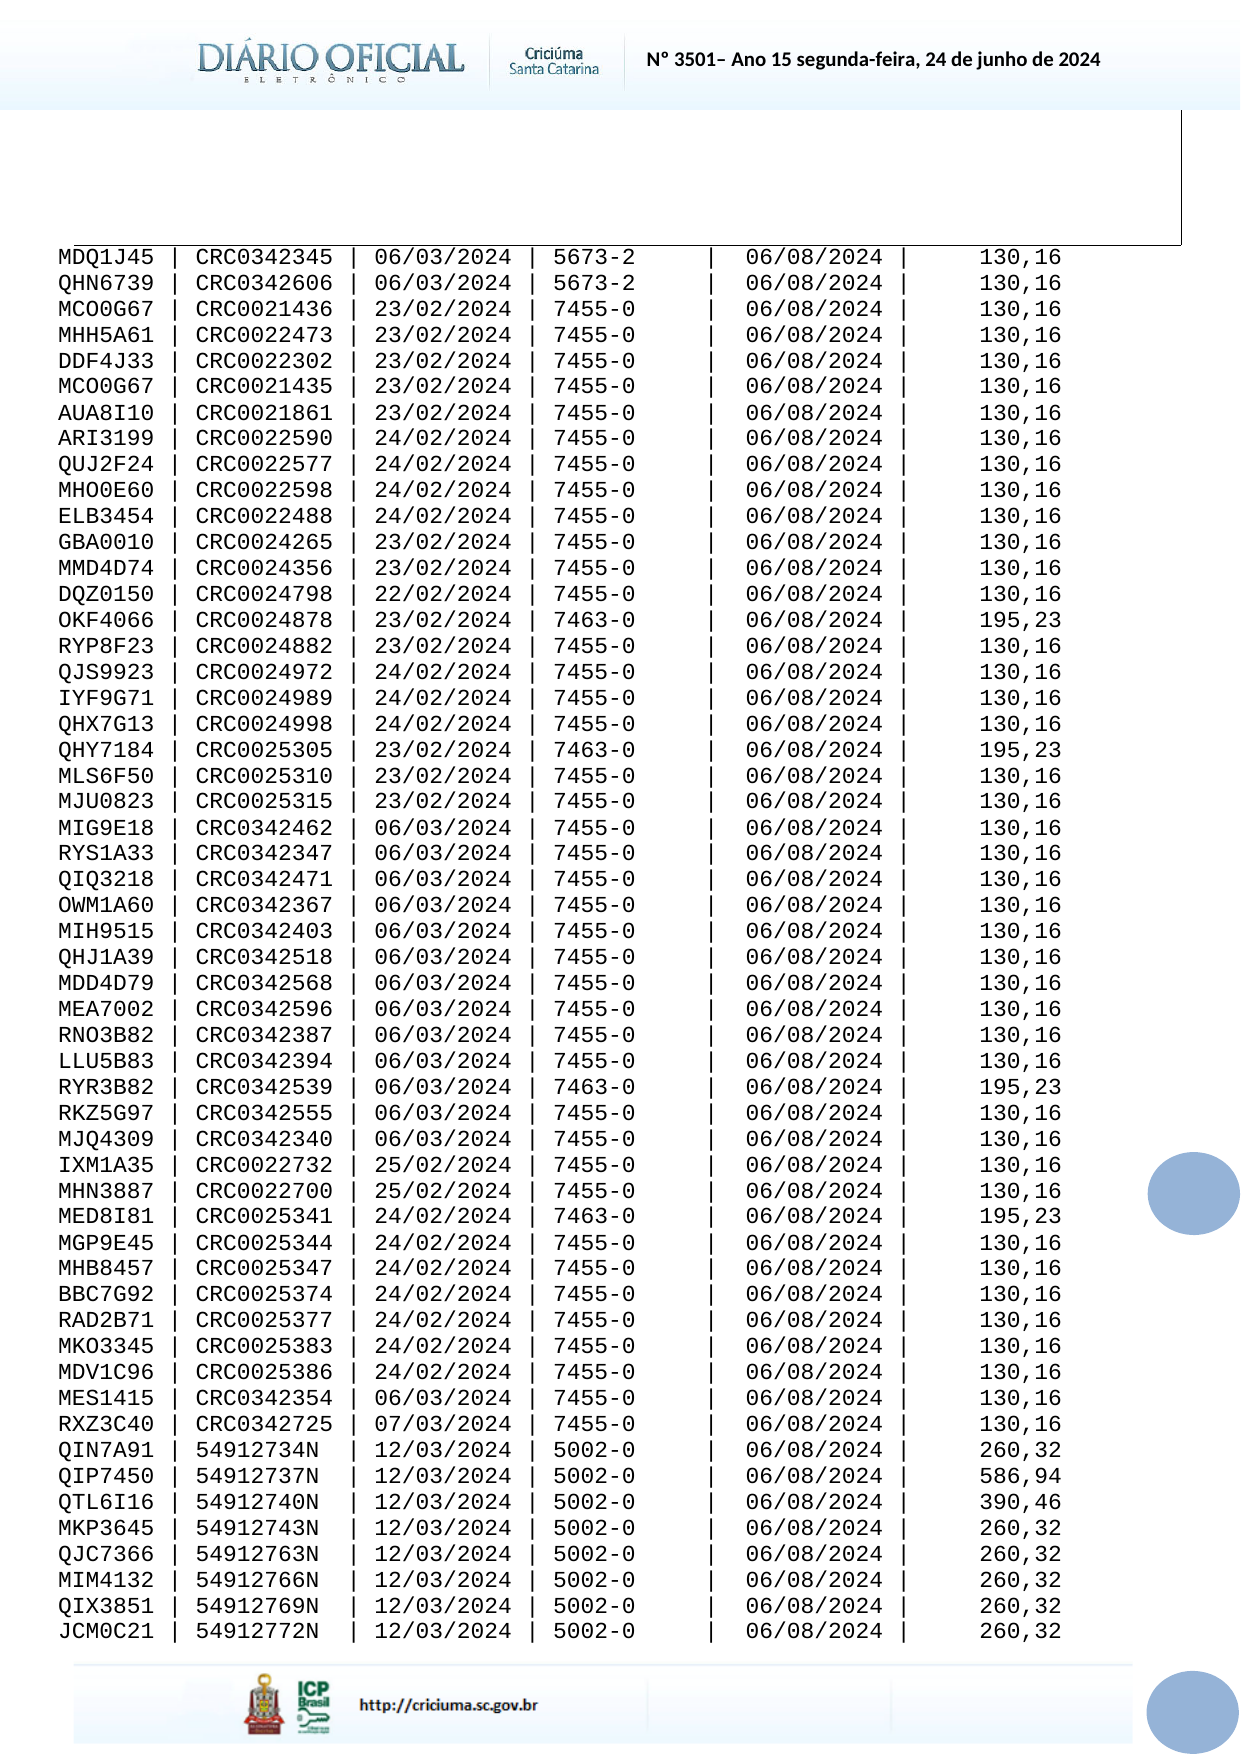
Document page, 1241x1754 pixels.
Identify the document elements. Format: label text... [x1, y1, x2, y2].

text MKO3345 | CRC0025383 | 24/02/2024 | 7455-0 | 06/08/2024 | 130,16 [44, 1334, 1181, 1361]
text OKF4066 | CRC0024878 | 23/02/2024 | 7463-0 | 06/08/2024 | 195,23 [44, 608, 1181, 634]
text GBA0010 | CRC0024265 | 23/02/2024 | 7455-0 | 06/08/2024 | 130,16 [44, 531, 1181, 556]
text ELB3454 | CRC0022488 | 24/02/2024 | 7455-0 | 06/08/2024 | 130,16 [44, 504, 1181, 531]
text DDF4J33 | CRC0022302 | 23/02/2024 | 7455-0 | 06/08/2024 | 130,16 [44, 349, 1181, 375]
text MLS6F50 | CRC0025310 | 23/02/2024 | 7455-0 | 06/08/2024 | 130,16 [44, 764, 1181, 790]
text MJU0823 | CRC0025315 | 23/02/2024 | 7455-0 | 06/08/2024 | 130,16 [44, 790, 1181, 816]
text MED8I81 | CRC0025341 | 24/02/2024 | 7463-0 | 06/08/2024 | 195,23 [44, 1205, 1171, 1231]
text RYP8F23 | CRC0024882 | 23/02/2024 | 7455-0 | 06/08/2024 | 130,16 [44, 634, 1181, 660]
text QUJ2F24 | CRC0022577 | 24/02/2024 | 7455-0 | 06/08/2024 | 130,16 [44, 453, 1181, 479]
text MMD4D74 | CRC0024356 | 23/02/2024 | 7455-0 | 06/08/2024 | 130,16 [44, 556, 1181, 582]
text RAD2B71 | CRC0025377 | 24/02/2024 | 7455-0 | 06/08/2024 | 130,16 [44, 1309, 1181, 1334]
text QJS9923 | CRC0024972 | 24/02/2024 | 7455-0 | 06/08/2024 | 130,16 [44, 660, 1181, 686]
text QIN7A91 | 54912734N | 12/03/2024 | 5002-0 | 06/08/2024 | 260,32 [44, 1438, 1181, 1464]
text MKP3645 | 54912743N | 12/03/2024 | 5002-0 | 06/08/2024 | 260,32 [44, 1516, 1181, 1542]
text IYF9G71 | CRC0024989 | 24/02/2024 | 7455-0 | 06/08/2024 | 130,16 [44, 686, 1181, 712]
text MEA7002 | CRC0342596 | 06/03/2024 | 7455-0 | 06/08/2024 | 130,16 [44, 997, 1181, 1023]
text QJC7366 | 54912763N | 12/03/2024 | 5002-0 | 06/08/2024 | 260,32 [44, 1542, 1181, 1568]
text MIH9515 | CRC0342403 | 06/03/2024 | 7455-0 | 06/08/2024 | 130,16 [44, 919, 1181, 946]
text MCO0G67 | CRC0021435 | 23/02/2024 | 7455-0 | 06/08/2024 | 130,16 [44, 375, 1181, 401]
text QIP7450 | 54912737N | 12/03/2024 | 5002-0 | 06/08/2024 | 586,94 [44, 1464, 1181, 1490]
text MIG9E18 | CRC0342462 | 06/03/2024 | 7455-0 | 06/08/2024 | 130,16 [44, 816, 1181, 842]
text BBC7G92 | CRC0025374 | 24/02/2024 | 7455-0 | 06/08/2024 | 130,16 [44, 1283, 1181, 1309]
text MHH5A61 | CRC0022473 | 23/02/2024 | 7455-0 | 06/08/2024 | 130,16 [44, 323, 1181, 349]
text QHX7G13 | CRC0024998 | 24/02/2024 | 7455-0 | 06/08/2024 | 130,16 [44, 712, 1181, 738]
text RNO3B82 | CRC0342387 | 06/03/2024 | 7455-0 | 06/08/2024 | 130,16 [44, 1023, 1181, 1049]
text DQZ0150 | CRC0024798 | 22/02/2024 | 7455-0 | 06/08/2024 | 130,16 [44, 582, 1181, 608]
text MES1415 | CRC0342354 | 06/03/2024 | 7455-0 | 06/08/2024 | 130,16 [44, 1386, 1181, 1412]
text QIQ3218 | CRC0342471 | 06/03/2024 | 7455-0 | 06/08/2024 | 130,16 [44, 868, 1181, 894]
text MHB8457 | CRC0025347 | 24/02/2024 | 7455-0 | 06/08/2024 | 130,16 [44, 1257, 1181, 1283]
text ARI3199 | CRC0022590 | 24/02/2024 | 7455-0 | 06/08/2024 | 130,16 [44, 427, 1181, 453]
text MIM4132 | 54912766N | 12/03/2024 | 5002-0 | 06/08/2024 | 260,32 [44, 1568, 1181, 1594]
text MHO0E60 | CRC0022598 | 24/02/2024 | 7455-0 | 06/08/2024 | 130,16 [44, 479, 1181, 504]
text QHJ1A39 | CRC0342518 | 06/03/2024 | 7455-0 | 06/08/2024 | 130,16 [44, 946, 1181, 971]
text QHY7184 | CRC0025305 | 23/02/2024 | 7463-0 | 06/08/2024 | 195,23 [44, 738, 1181, 764]
text QTL6I16 | 54912740N | 12/03/2024 | 5002-0 | 06/08/2024 | 390,46 [44, 1490, 1181, 1516]
text MHN3887 | CRC0022700 | 25/02/2024 | 7455-0 | 06/08/2024 | 130,16 [44, 1179, 1150, 1205]
text JCM0C21 | 54912772N | 12/03/2024 | 5002-0 | 06/08/2024 | 260,32 [44, 1620, 1181, 1646]
text MJQ4309 | CRC0342340 | 06/03/2024 | 7455-0 | 06/08/2024 | 130,16 [44, 1127, 1181, 1153]
text MGP9E45 | CRC0025344 | 24/02/2024 | 7455-0 | 06/08/2024 | 130,16 [44, 1231, 1181, 1257]
text MDD4D79 | CRC0342568 | 06/03/2024 | 7455-0 | 06/08/2024 | 130,16 [44, 971, 1181, 997]
text QHN6739 | CRC0342606 | 06/03/2024 | 5673-2 | 06/08/2024 | 130,16 [44, 271, 1181, 297]
text MDQ1J45 | CRC0342345 | 06/03/2024 | 5673-2 | 06/08/2024 | 130,16 [44, 245, 1181, 271]
text MDV1C96 | CRC0025386 | 24/02/2024 | 7455-0 | 06/08/2024 | 130,16 [44, 1361, 1181, 1386]
text LLU5B83 | CRC0342394 | 06/03/2024 | 7455-0 | 06/08/2024 | 130,16 [44, 1049, 1181, 1075]
text RYS1A33 | CRC0342347 | 06/03/2024 | 7455-0 | 06/08/2024 | 130,16 [44, 842, 1181, 868]
text MCO0G67 | CRC0021436 | 23/02/2024 | 7455-0 | 06/08/2024 | 130,16 [44, 297, 1181, 323]
text IXM1A35 | CRC0022732 | 25/02/2024 | 7455-0 | 06/08/2024 | 130,16 [44, 1153, 1180, 1179]
text RYR3B82 | CRC0342539 | 06/03/2024 | 7463-0 | 06/08/2024 | 195,23 [44, 1075, 1181, 1101]
text QIX3851 | 54912769N | 12/03/2024 | 5002-0 | 06/08/2024 | 260,32 [44, 1594, 1181, 1620]
text RXZ3C40 | CRC0342725 | 07/03/2024 | 7455-0 | 06/08/2024 | 130,16 [44, 1412, 1181, 1438]
text AUA8I10 | CRC0021861 | 23/02/2024 | 7455-0 | 06/08/2024 | 130,16 [44, 401, 1181, 427]
text OWM1A60 | CRC0342367 | 06/03/2024 | 7455-0 | 06/08/2024 | 130,16 [44, 894, 1181, 919]
text RKZ5G97 | CRC0342555 | 06/03/2024 | 7455-0 | 06/08/2024 | 130,16 [44, 1101, 1181, 1127]
